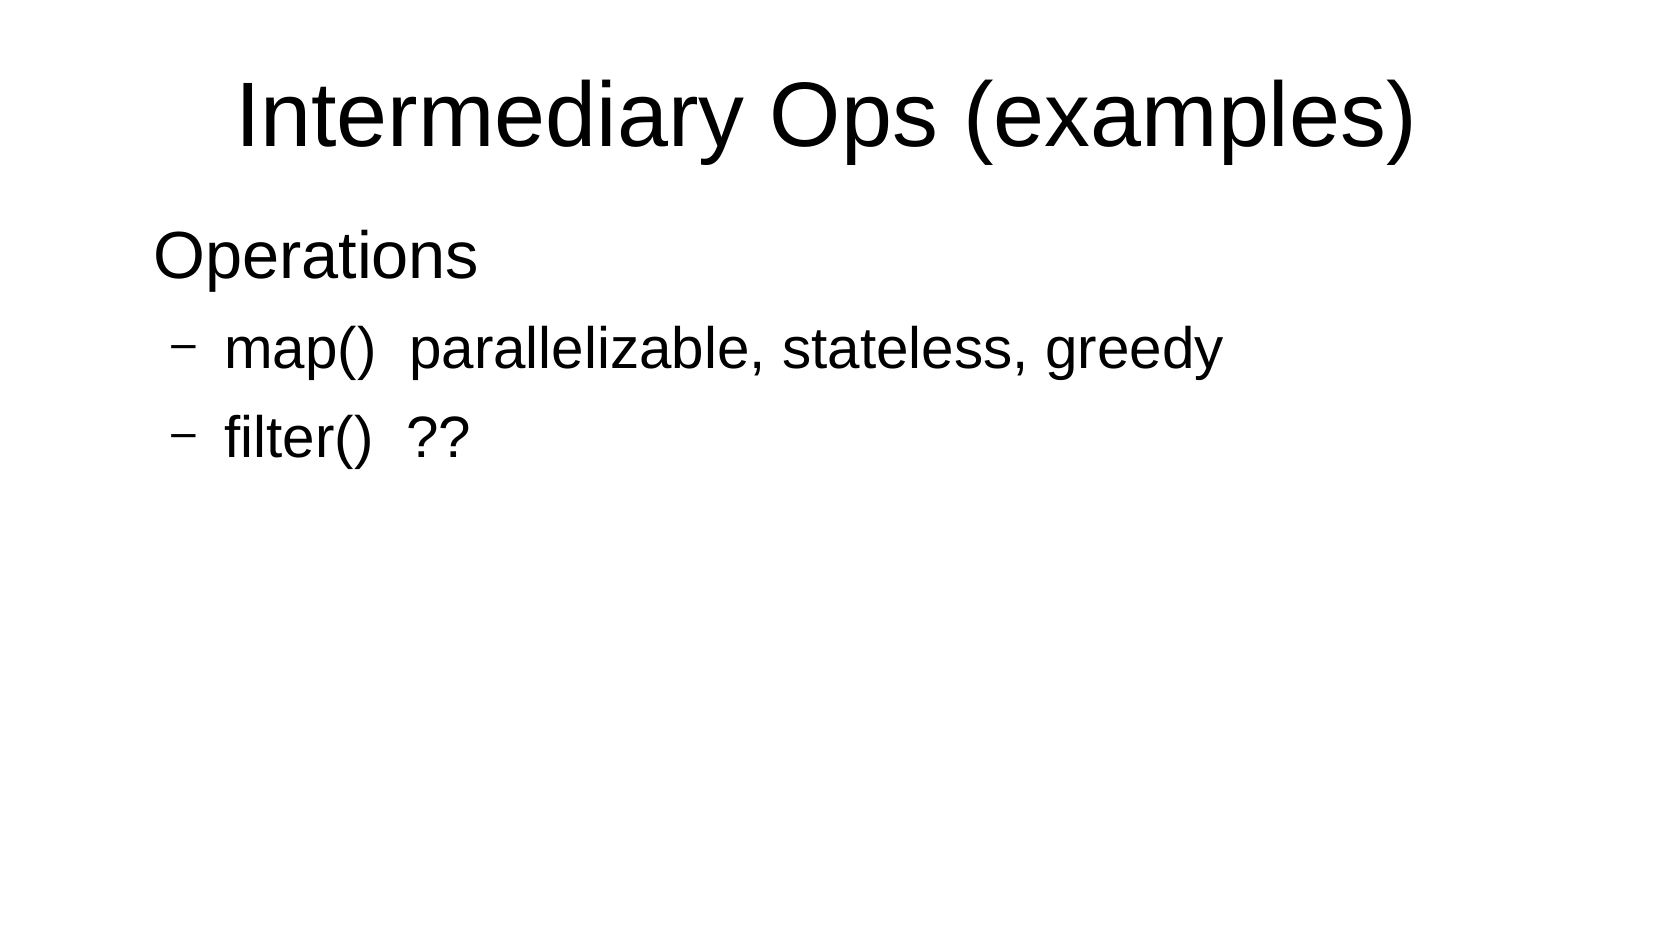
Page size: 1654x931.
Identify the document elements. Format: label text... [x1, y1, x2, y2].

title Intermediary Ops (examples) [82, 37, 1571, 193]
list Operations map() parallelizable, stateless, greedy filter() ?? [82, 217, 1571, 758]
